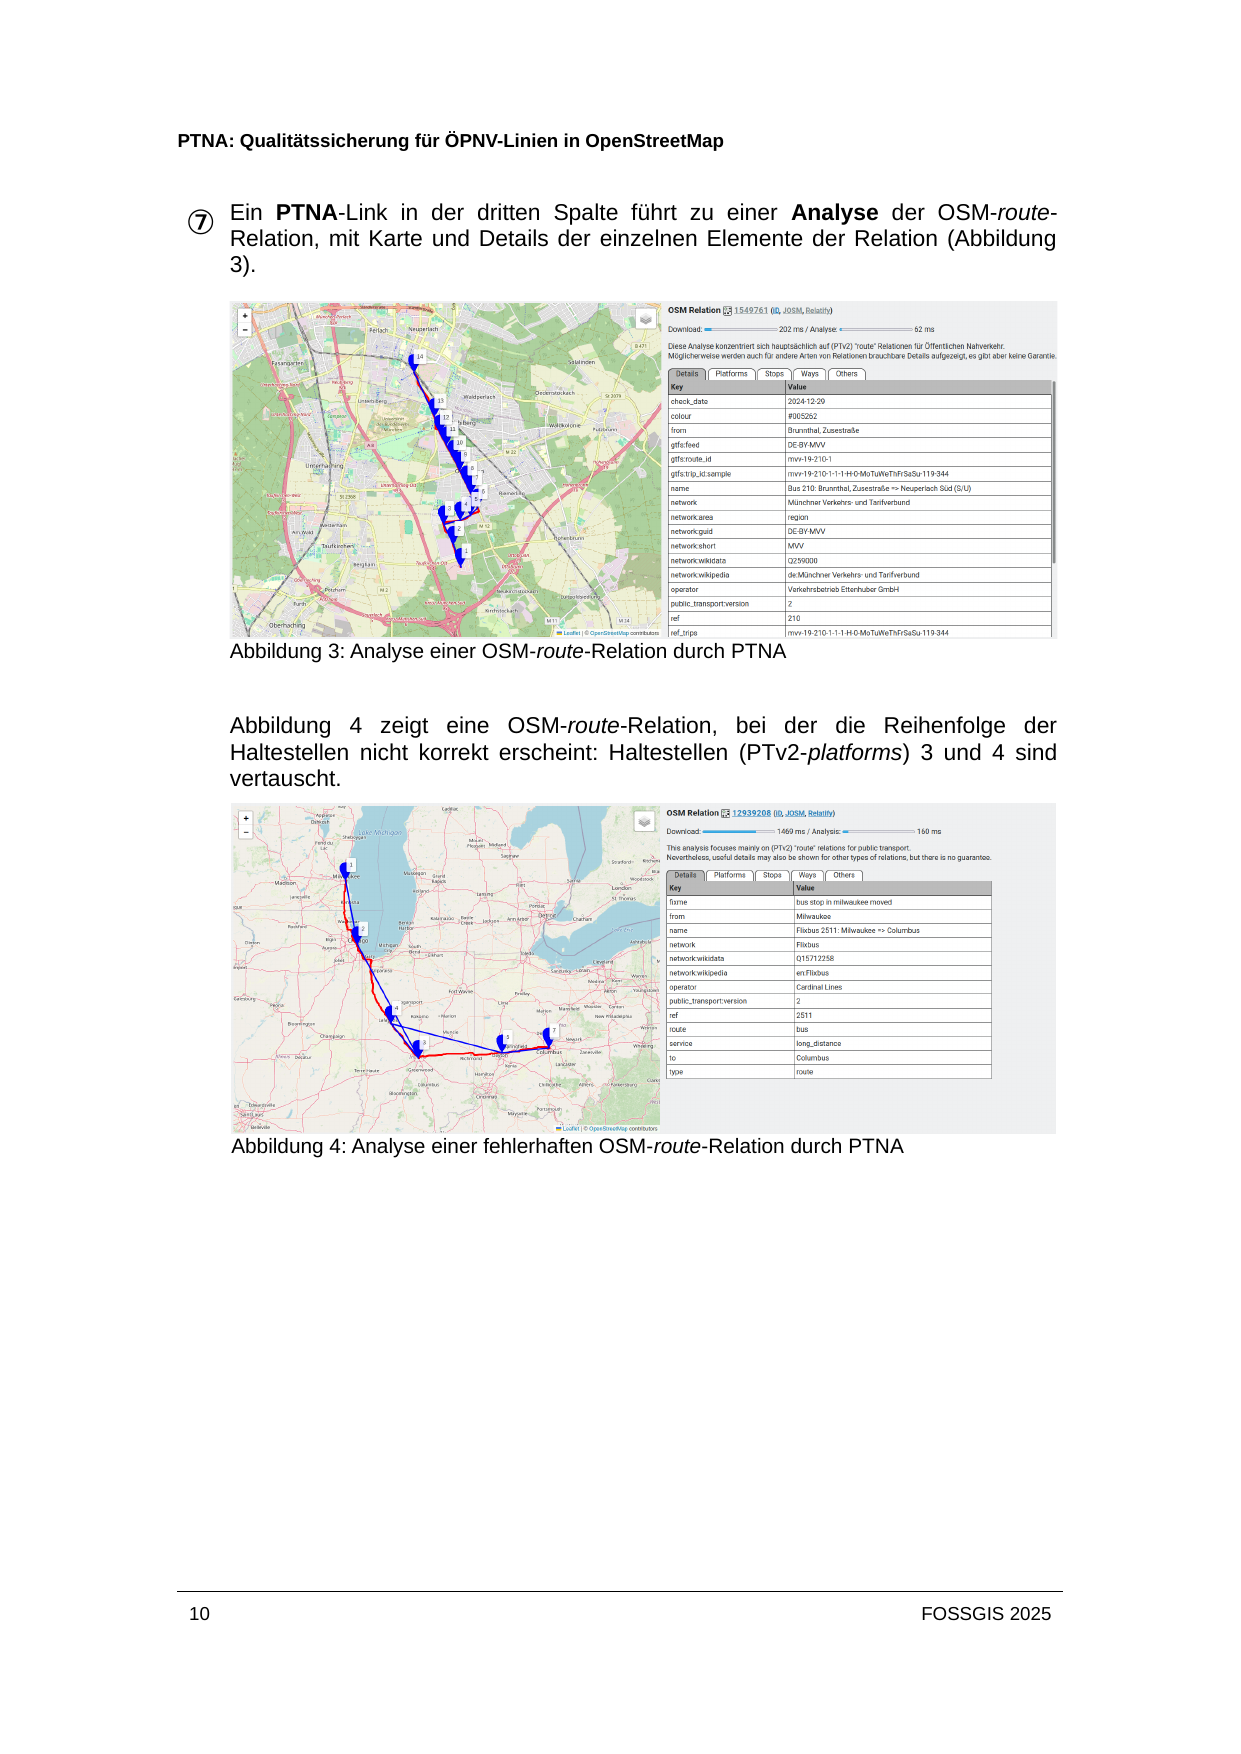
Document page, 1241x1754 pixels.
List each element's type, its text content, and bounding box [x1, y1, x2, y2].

table_header Ein PTNA-Link in der dritten Spalte führt zu einer Analyse der OSM-route-Relation, mit Karte und Details der einzelnen Elemente der Relation (Abbildung 3). [224, 181, 1063, 695]
picture [229, 301, 1058, 639]
table_header ⑦ [177, 181, 224, 695]
picture [231, 803, 1056, 1134]
table_cell Abbildung 4 zeigt eine OSM-route-Relation, bei der die Reihenfolge der Haltestellen nicht korrekt erscheint: Haltestellen (PTv2-platforms) 3 und 4 sind vertauscht. [224, 695, 1063, 1190]
table_cell [177, 695, 224, 1190]
